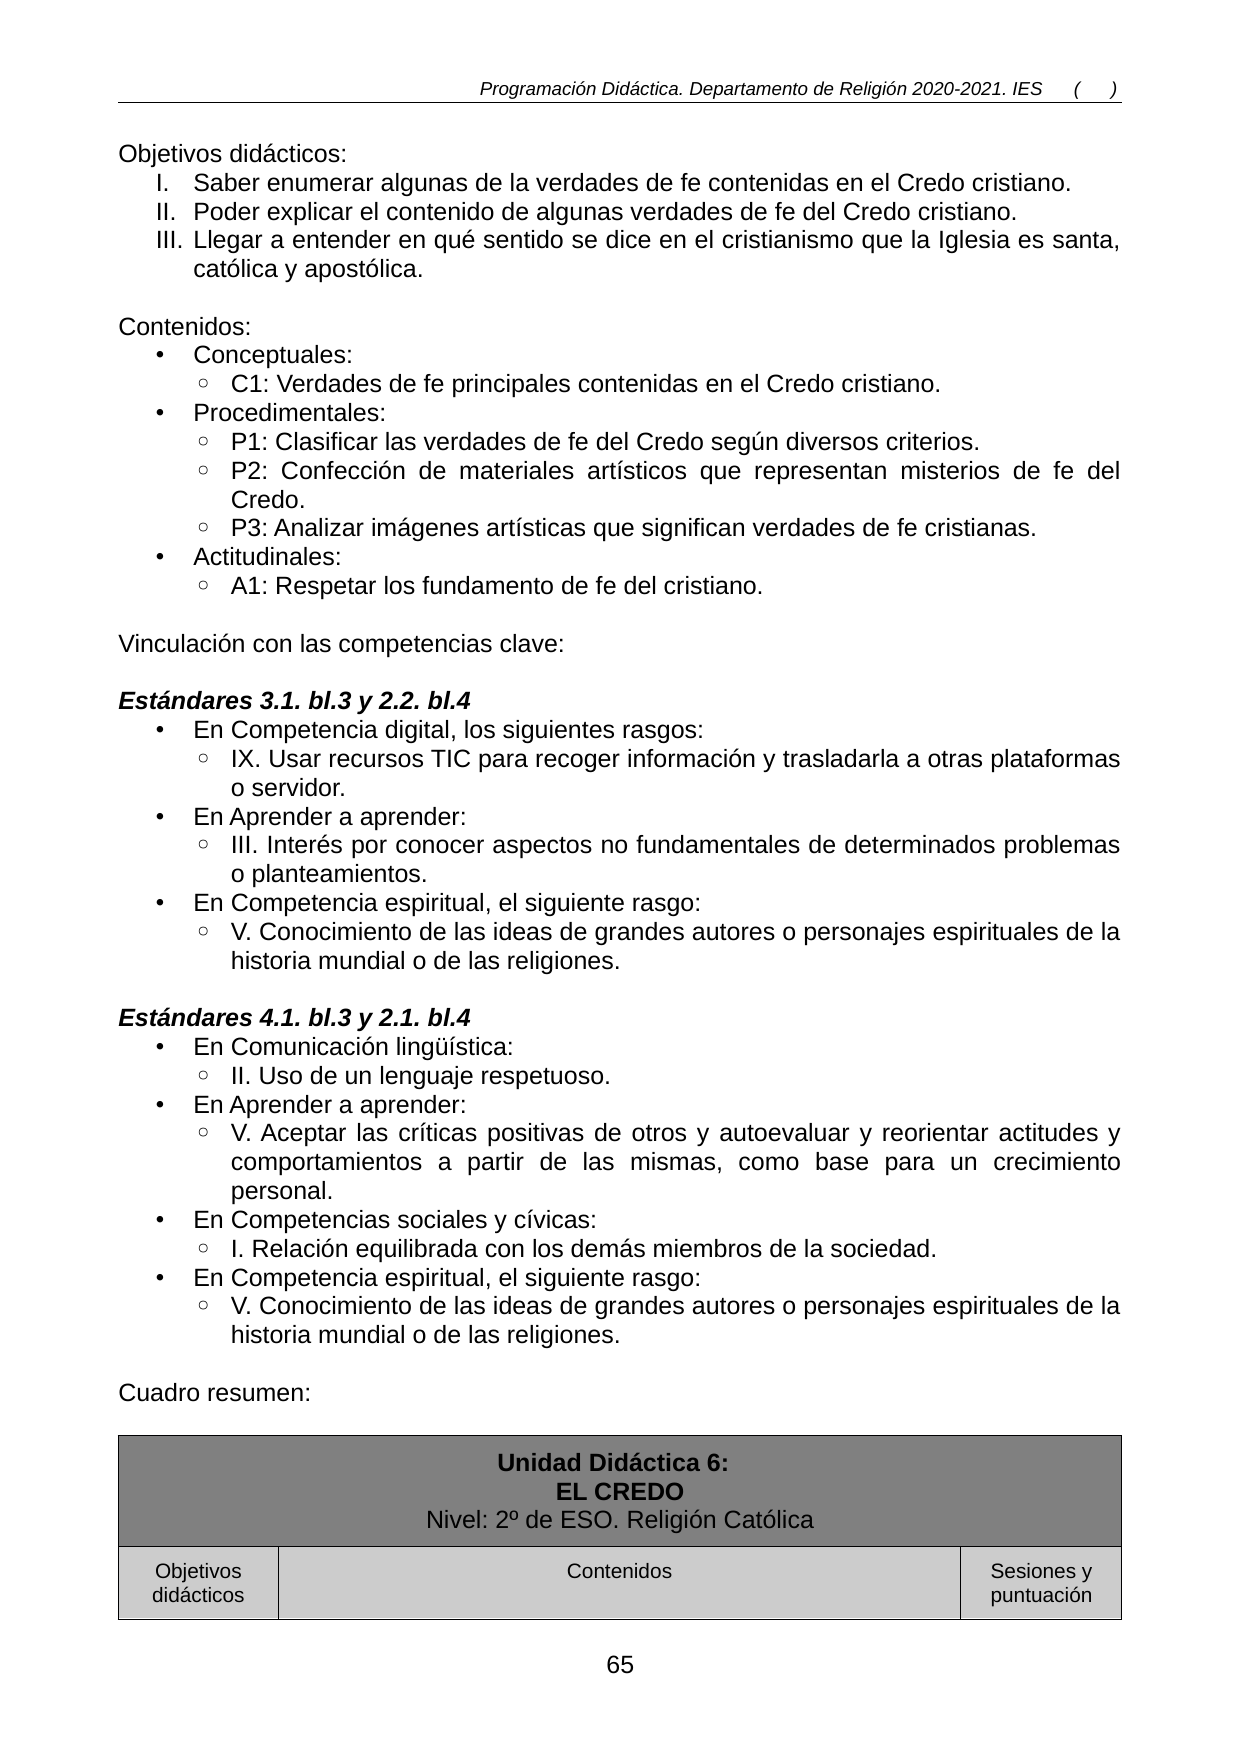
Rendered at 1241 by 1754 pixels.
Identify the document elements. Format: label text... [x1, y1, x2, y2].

list En Competencias sociales y cívicas: [156, 1205, 1122, 1234]
list A1: Respetar los fundamento de fe del cristiano. [193, 571, 1122, 600]
text Estándares 3.1. bl.3 y 2.2. bl.4 [118, 686, 1122, 715]
list V. Conocimiento de las ideas de grandes autores o personajes espirituales de la historia mundial o de las religiones. [193, 917, 1122, 974]
list P3: Analizar imágenes artísticas que significan verdades de fe cristianas. [193, 513, 1122, 542]
text Objetivos didácticos: [118, 139, 1122, 168]
list En Competencia digital, los siguientes rasgos: [156, 715, 1122, 744]
table_header Unidad Didáctica 6: EL CREDO Nivel: 2º de ESO. Religión Católica [119, 1436, 1121, 1546]
list IX. Usar recursos TIC para recoger información y trasladarla a otras plataformas o servidor. [193, 744, 1122, 801]
text Estándares 4.1. bl.3 y 2.1. bl.4 [118, 1003, 1122, 1032]
list En Aprender a aprender: [156, 1089, 1122, 1118]
list Saber enumerar algunas de la verdades de fe contenidas en el Credo cristiano. [156, 168, 1122, 197]
list Actitudinales: [156, 542, 1122, 571]
list En Competencia espiritual, el siguiente rasgo: [156, 1262, 1122, 1291]
list III. Interés por conocer aspectos no fundamentales de determinados problemas o planteamientos. [193, 830, 1122, 888]
list En Aprender a aprender: [156, 801, 1122, 830]
list P2: Confección de materiales artísticos que representan misterios de fe del Credo. [193, 456, 1122, 513]
table_cell Contenidos [279, 1547, 960, 1618]
list En Competencia espiritual, el siguiente rasgo: [156, 888, 1122, 917]
text Cuadro resumen: [118, 1378, 1122, 1406]
list V. Conocimiento de las ideas de grandes autores o personajes espirituales de la historia mundial o de las religiones. [193, 1291, 1122, 1349]
list II. Uso de un lenguaje respetuoso. [193, 1061, 1122, 1089]
list I. Relación equilibrada con los demás miembros de la sociedad. [193, 1234, 1122, 1262]
list Conceptuales: [156, 340, 1122, 369]
table_cell Objetivos didácticos [119, 1547, 278, 1618]
text Contenidos: [118, 312, 1122, 340]
table_cell Sesiones y puntuación [961, 1547, 1121, 1618]
list En Comunicación lingüística: [156, 1032, 1122, 1061]
list P1: Clasificar las verdades de fe del Credo según diversos criterios. [193, 427, 1122, 456]
list C1: Verdades de fe principales contenidas en el Credo cristiano. [193, 369, 1122, 398]
list Poder explicar el contenido de algunas verdades de fe del Credo cristiano. [156, 197, 1122, 225]
list V. Aceptar las críticas positivas de otros y autoevaluar y reorientar actitudes y comportamientos a partir de las mismas, como base para un crecimiento personal. [193, 1118, 1122, 1205]
list Llegar a entender en qué sentido se dice en el cristianismo que la Iglesia es santa, católica y apostólica. [156, 225, 1122, 283]
list Procedimentales: [156, 398, 1122, 427]
text Vinculación con las competencias clave: [118, 629, 1122, 657]
